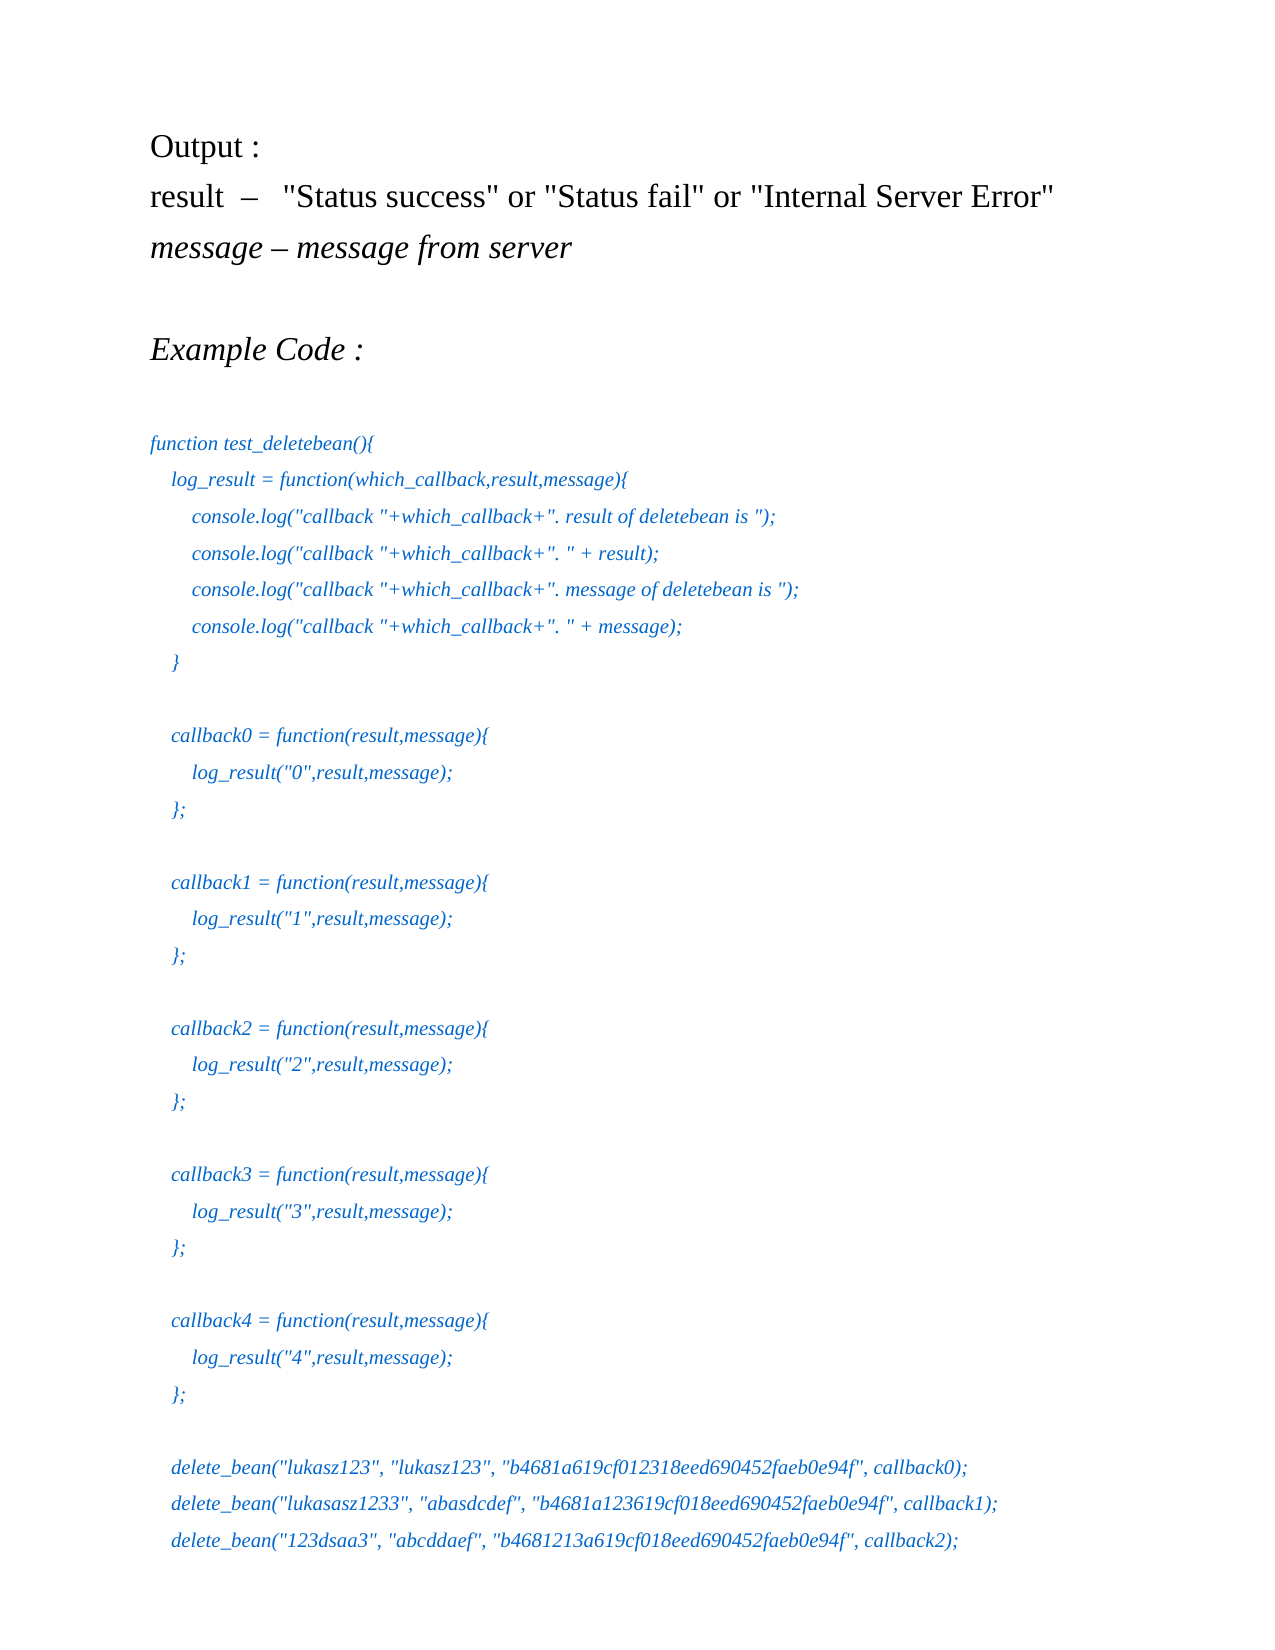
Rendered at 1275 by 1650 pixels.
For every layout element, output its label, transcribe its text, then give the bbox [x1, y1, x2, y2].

text Example Code : [150, 329, 1125, 367]
text Output : [150, 126, 1125, 164]
text }; [150, 1235, 1125, 1259]
text }; [150, 1089, 1125, 1113]
text delete_bean("lukasz123", "lukasz123", "b4681a619cf012318eed690452faeb0e94f", callback0); [150, 1454, 1125, 1479]
text log_result("1",result,message); [150, 906, 1125, 930]
text console.log("callback "+which_callback+". result of deletebean is "); [150, 504, 1125, 528]
text log_result("2",result,message); [150, 1052, 1125, 1076]
text log_result = function(which_callback,result,message){ [150, 467, 1125, 491]
text }; [150, 1381, 1125, 1406]
text callback0 = function(result,message){ [150, 723, 1125, 747]
text console.log("callback "+which_callback+". message of deletebean is "); [150, 577, 1125, 601]
text }; [150, 943, 1125, 967]
text callback2 = function(result,message){ [150, 1016, 1125, 1040]
text log_result("0",result,message); [150, 760, 1125, 784]
text callback3 = function(result,message){ [150, 1162, 1125, 1186]
text delete_bean("123dsaa3", "abcddaef", "b4681213a619cf018eed690452faeb0e94f", callback2); [150, 1528, 1125, 1552]
text log_result("3",result,message); [150, 1199, 1125, 1223]
text message – message from server [150, 227, 1125, 266]
text }; [150, 796, 1125, 821]
text result – "Status success" or "Status fail" or "Internal Server Error" [150, 177, 1125, 215]
text callback4 = function(result,message){ [150, 1308, 1125, 1332]
text function test_deletebean(){ [150, 431, 1125, 455]
text log_result("4",result,message); [150, 1345, 1125, 1369]
text console.log("callback "+which_callback+". " + result); [150, 541, 1125, 564]
text callback1 = function(result,message){ [150, 869, 1125, 894]
text } [150, 650, 1125, 674]
text console.log("callback "+which_callback+". " + message); [150, 614, 1125, 638]
text delete_bean("lukasasz1233", "abasdcdef", "b4681a123619cf018eed690452faeb0e94f", callback1); [150, 1491, 1125, 1515]
